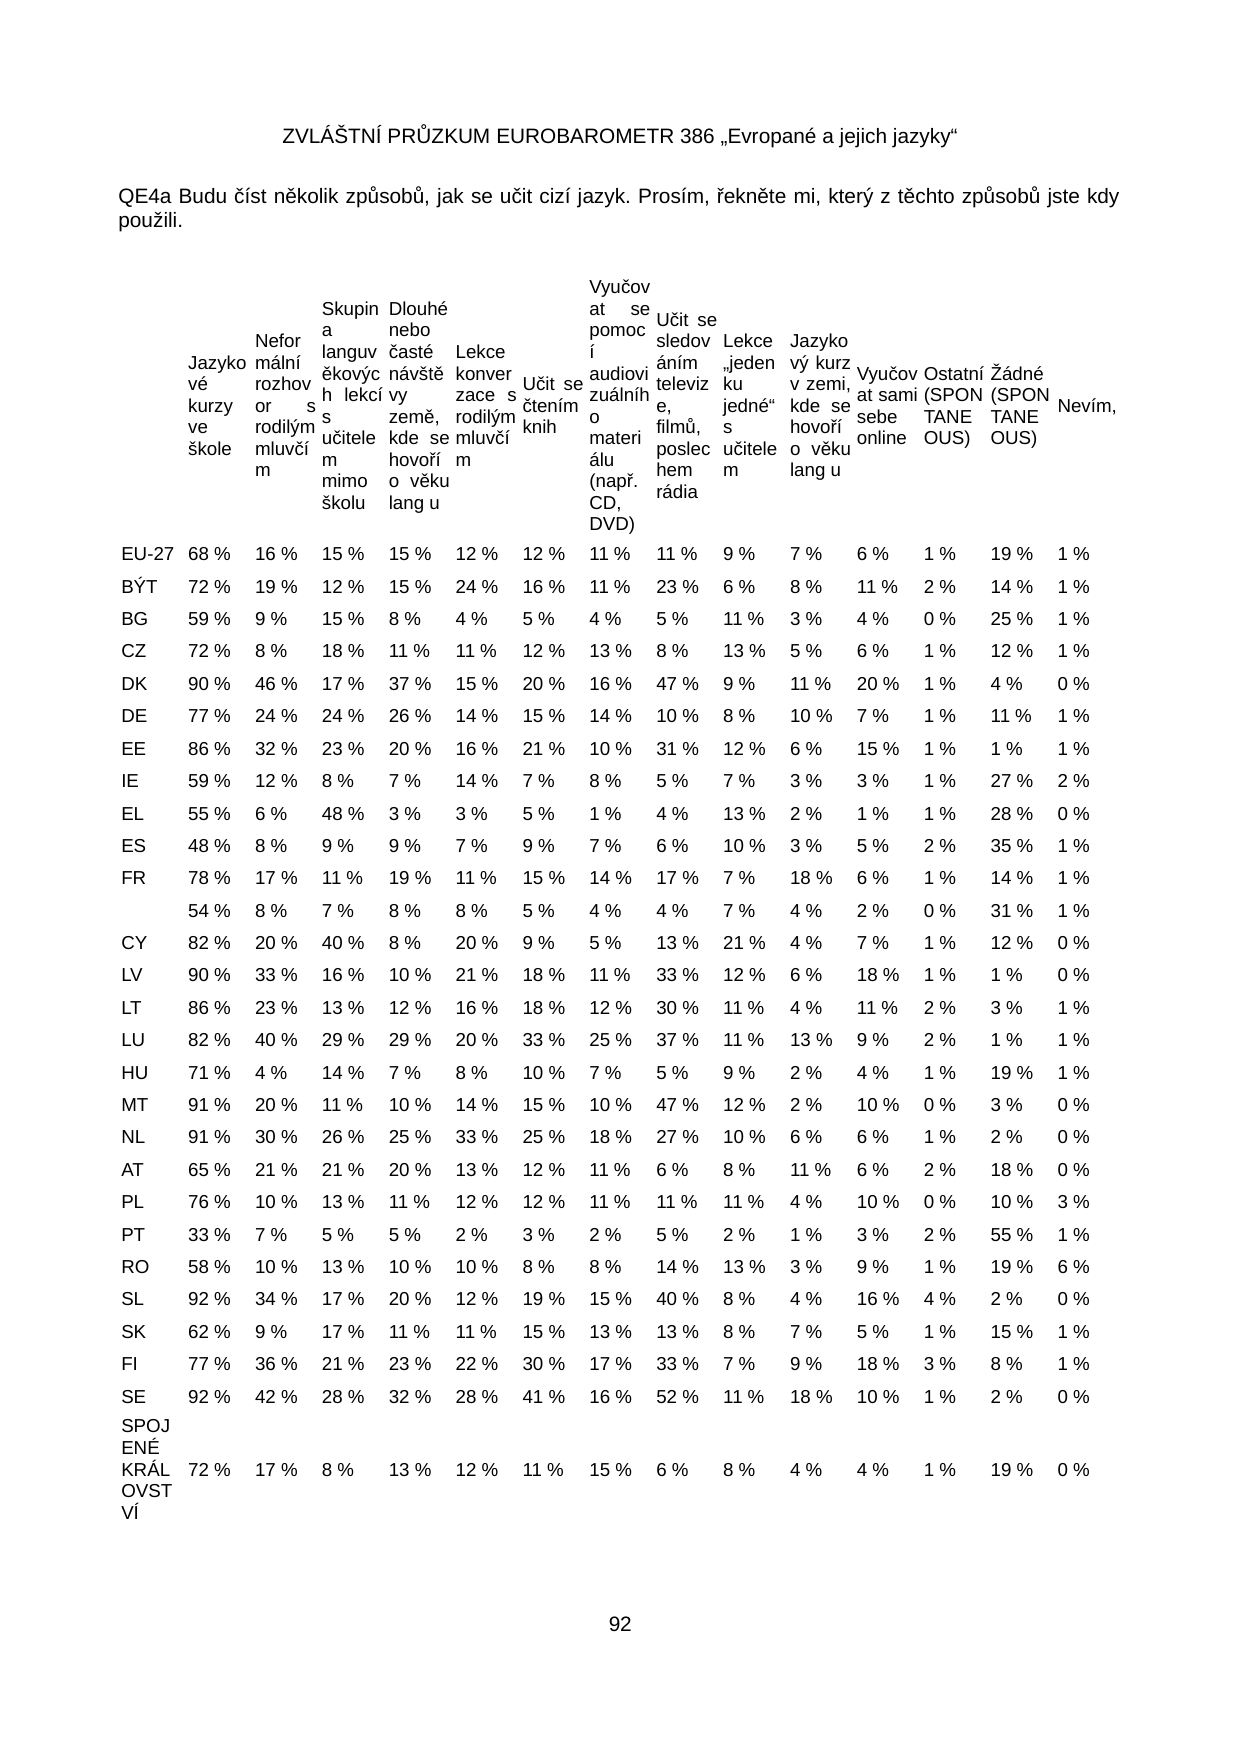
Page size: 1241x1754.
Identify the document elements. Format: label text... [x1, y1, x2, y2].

table_cell LT [118, 991, 185, 1024]
table_cell 0 % [1054, 797, 1121, 829]
table_cell 24 % [453, 570, 519, 602]
table_cell 13 % [586, 635, 653, 667]
table_cell 1 % [586, 797, 653, 829]
table_cell 40 % [252, 1024, 319, 1056]
table_cell 13 % [319, 1186, 386, 1218]
table_cell 12 % [519, 538, 586, 570]
table_cell 1 % [1054, 1218, 1121, 1250]
table_cell 15 % [519, 1315, 586, 1348]
table_cell 1 % [921, 765, 987, 797]
table_cell 13 % [720, 797, 787, 829]
table_cell 37 % [653, 1024, 720, 1056]
table_cell ES [118, 829, 185, 862]
table_cell 17 % [252, 1413, 319, 1526]
table_cell 8 % [252, 635, 319, 667]
table_cell 0 % [921, 603, 987, 635]
table_cell 9 % [787, 1348, 854, 1380]
table_cell 22 % [453, 1348, 519, 1380]
table_cell 12 % [453, 1283, 519, 1315]
table_cell SPOJENÉ KRÁLOVSTVÍ [118, 1413, 185, 1526]
table_cell 10 % [854, 1186, 921, 1218]
table_cell 8 % [453, 894, 519, 926]
table_cell 10 % [854, 1089, 921, 1121]
table_cell 77 % [185, 1348, 252, 1380]
table_cell 0 % [921, 894, 987, 926]
table_cell 21 % [319, 1153, 386, 1186]
table_cell 6 % [787, 959, 854, 991]
table_cell 19 % [988, 1250, 1054, 1283]
table_cell 4 % [586, 894, 653, 926]
table_cell 62 % [185, 1315, 252, 1348]
table_cell 11 % [386, 635, 452, 667]
table_cell 15 % [519, 1089, 586, 1121]
table_cell 20 % [252, 1089, 319, 1121]
table_cell 12 % [319, 570, 386, 602]
table_cell 19 % [988, 1413, 1054, 1526]
table_cell 6 % [854, 538, 921, 570]
table_cell 3 % [921, 1348, 987, 1380]
table_cell 7 % [720, 894, 787, 926]
table_cell 13 % [386, 1413, 452, 1526]
table_cell 1 % [854, 797, 921, 829]
table_cell 78 % [185, 862, 252, 894]
table_cell 3 % [787, 603, 854, 635]
table_cell 19 % [252, 570, 319, 602]
table_cell 6 % [653, 1413, 720, 1526]
table_cell 0 % [1054, 1283, 1121, 1315]
table_cell 48 % [319, 797, 386, 829]
table_cell 5 % [653, 603, 720, 635]
table_cell 7 % [519, 765, 586, 797]
table_cell 3 % [787, 765, 854, 797]
table_cell 72 % [185, 635, 252, 667]
table_cell 5 % [653, 1056, 720, 1088]
table_cell 14 % [988, 570, 1054, 602]
table_cell 1 % [988, 732, 1054, 764]
table_cell 2 % [921, 1153, 987, 1186]
table_cell EL [118, 797, 185, 829]
table_cell SL [118, 1283, 185, 1315]
table_cell 21 % [252, 1153, 319, 1186]
table_cell 8 % [453, 1056, 519, 1088]
table_cell 7 % [720, 862, 787, 894]
table_cell 10 % [386, 1089, 452, 1121]
table_cell 16 % [453, 732, 519, 764]
table_cell 4 % [653, 797, 720, 829]
table_cell 2 % [1054, 765, 1121, 797]
table_cell 72 % [185, 1413, 252, 1526]
table_cell 4 % [787, 1283, 854, 1315]
table_cell 1 % [1054, 1056, 1121, 1088]
table_cell SK [118, 1315, 185, 1348]
table_cell 28 % [319, 1380, 386, 1412]
table_cell 0 % [921, 1089, 987, 1121]
table_cell 31 % [653, 732, 720, 764]
table_cell 9 % [386, 829, 452, 862]
table_header Neformální rozhovor s rodilým mluvčím [252, 273, 319, 538]
table_header Učit se čtením knih [519, 273, 586, 538]
table_cell 2 % [787, 1089, 854, 1121]
table_cell 0 % [1054, 1380, 1121, 1412]
table_cell 48 % [185, 829, 252, 862]
table_cell 15 % [519, 862, 586, 894]
table_cell 26 % [319, 1121, 386, 1153]
table_cell 21 % [319, 1348, 386, 1380]
table_cell 8 % [988, 1348, 1054, 1380]
table_cell 0 % [1054, 1153, 1121, 1186]
table_header Žádné (SPONTANEOUS) [988, 273, 1054, 538]
table_cell 5 % [519, 894, 586, 926]
table_cell 0 % [1054, 1413, 1121, 1526]
table_cell 7 % [720, 765, 787, 797]
table_cell 91 % [185, 1089, 252, 1121]
table_cell LV [118, 959, 185, 991]
table_cell BG [118, 603, 185, 635]
table_cell 1 % [921, 538, 987, 570]
table_cell 7 % [319, 894, 386, 926]
table_header Jazykový kurz v zemi, kde se hovořío věku lang u [787, 273, 854, 538]
table_cell 7 % [720, 1348, 787, 1380]
table_cell 11 % [787, 1153, 854, 1186]
table_cell 32 % [386, 1380, 452, 1412]
table_cell 91 % [185, 1121, 252, 1153]
table_cell 18 % [787, 1380, 854, 1412]
table_cell 8 % [319, 1413, 386, 1526]
table_cell 15 % [586, 1413, 653, 1526]
table_cell 8 % [386, 603, 452, 635]
table_header Jazykové kurzy ve škole [185, 273, 252, 538]
table_cell 68 % [185, 538, 252, 570]
table_cell 72 % [185, 570, 252, 602]
table_cell 20 % [386, 1283, 452, 1315]
table_cell 10 % [386, 959, 452, 991]
table_cell 6 % [653, 829, 720, 862]
table_cell 8 % [386, 926, 452, 959]
table_header Dlouhé nebo časté návštěvy země, kde se hovořío věku lang u [386, 273, 452, 538]
table_cell 8 % [252, 829, 319, 862]
table_cell 7 % [386, 1056, 452, 1088]
table_cell 15 % [519, 700, 586, 732]
table_cell 27 % [988, 765, 1054, 797]
table_cell 13 % [453, 1153, 519, 1186]
table_cell 2 % [921, 991, 987, 1024]
table_cell DK [118, 667, 185, 700]
table_cell 1 % [921, 1315, 987, 1348]
table_cell 3 % [1054, 1186, 1121, 1218]
table_cell 42 % [252, 1380, 319, 1412]
table_cell 16 % [586, 667, 653, 700]
table_cell 16 % [586, 1380, 653, 1412]
table_cell 25 % [386, 1121, 452, 1153]
table_cell 34 % [252, 1283, 319, 1315]
table_cell 9 % [720, 1056, 787, 1088]
table_cell 6 % [854, 1121, 921, 1153]
table_cell 8 % [586, 765, 653, 797]
table_cell 54 % [185, 894, 252, 926]
table_cell 8 % [720, 1283, 787, 1315]
table_cell 0 % [1054, 1121, 1121, 1153]
table_cell 33 % [185, 1218, 252, 1250]
table_cell 4 % [453, 603, 519, 635]
table_cell 33 % [519, 1024, 586, 1056]
table_cell 7 % [586, 829, 653, 862]
table_cell 1 % [921, 1413, 987, 1526]
table_cell 7 % [787, 1315, 854, 1348]
table_header Učit se sledováním televize, filmů, poslechem rádia [653, 273, 720, 538]
table_cell 1 % [921, 926, 987, 959]
table_cell 11 % [453, 862, 519, 894]
table_cell 9 % [519, 926, 586, 959]
table_cell AT [118, 1153, 185, 1186]
table_cell 29 % [319, 1024, 386, 1056]
table_cell 12 % [252, 765, 319, 797]
table_cell 10 % [720, 1121, 787, 1153]
table_cell 19 % [519, 1283, 586, 1315]
table_cell 12 % [586, 991, 653, 1024]
table_cell 1 % [921, 1121, 987, 1153]
table_cell 17 % [252, 862, 319, 894]
table_cell 10 % [988, 1186, 1054, 1218]
table_cell 2 % [921, 1024, 987, 1056]
table_cell 86 % [185, 732, 252, 764]
table_cell 86 % [185, 991, 252, 1024]
table_cell 2 % [921, 570, 987, 602]
table_cell 16 % [854, 1283, 921, 1315]
table_cell 4 % [787, 991, 854, 1024]
table_cell 6 % [854, 635, 921, 667]
table_cell 14 % [453, 700, 519, 732]
table_cell 18 % [988, 1153, 1054, 1186]
table_cell 17 % [653, 862, 720, 894]
table_cell 5 % [653, 1218, 720, 1250]
table_cell 8 % [720, 1153, 787, 1186]
table_cell 0 % [921, 1186, 987, 1218]
table_cell 0 % [1054, 926, 1121, 959]
table_cell 90 % [185, 959, 252, 991]
table_cell 1 % [921, 862, 987, 894]
table_cell 12 % [519, 1186, 586, 1218]
table_cell 26 % [386, 700, 452, 732]
table_header Lekce konverzace s rodilým mluvčím [453, 273, 519, 538]
table_cell 14 % [988, 862, 1054, 894]
table_cell 15 % [453, 667, 519, 700]
table_cell 1 % [1054, 603, 1121, 635]
table_cell 14 % [319, 1056, 386, 1088]
table_cell 12 % [453, 1413, 519, 1526]
table_cell 25 % [586, 1024, 653, 1056]
table_cell 33 % [653, 1348, 720, 1380]
table_cell 30 % [653, 991, 720, 1024]
table_cell 92 % [185, 1283, 252, 1315]
table_cell 7 % [787, 538, 854, 570]
table_cell 0 % [1054, 959, 1121, 991]
table_cell 10 % [787, 700, 854, 732]
table_cell 23 % [386, 1348, 452, 1380]
table_cell FI [118, 1348, 185, 1380]
table_cell LU [118, 1024, 185, 1056]
table_cell 6 % [653, 1153, 720, 1186]
table_cell 18 % [519, 991, 586, 1024]
table_cell 11 % [854, 570, 921, 602]
table_cell 4 % [787, 1186, 854, 1218]
table_cell 15 % [854, 732, 921, 764]
table_cell 3 % [988, 991, 1054, 1024]
table_cell 4 % [586, 603, 653, 635]
table_cell 5 % [854, 1315, 921, 1348]
table_cell 10 % [854, 1380, 921, 1412]
table_cell 11 % [854, 991, 921, 1024]
table_cell 1 % [1054, 829, 1121, 862]
table_cell 4 % [252, 1056, 319, 1088]
table_cell 4 % [653, 894, 720, 926]
table_cell 20 % [453, 1024, 519, 1056]
table_cell 40 % [319, 926, 386, 959]
table_cell 20 % [453, 926, 519, 959]
table_cell 11 % [720, 1186, 787, 1218]
table_cell 11 % [453, 1315, 519, 1348]
table_cell 25 % [519, 1121, 586, 1153]
table_cell RO [118, 1250, 185, 1283]
table_cell 2 % [988, 1380, 1054, 1412]
table_cell 18 % [787, 862, 854, 894]
table_cell HU [118, 1056, 185, 1088]
table_cell 27 % [653, 1121, 720, 1153]
table_cell 11 % [319, 862, 386, 894]
table_cell 1 % [787, 1218, 854, 1250]
table_cell 8 % [653, 635, 720, 667]
table_cell 52 % [653, 1380, 720, 1412]
table_cell 19 % [386, 862, 452, 894]
table_cell 0 % [1054, 667, 1121, 700]
table_cell 3 % [386, 797, 452, 829]
table_cell 13 % [653, 926, 720, 959]
table_cell 4 % [988, 667, 1054, 700]
table_cell 28 % [453, 1380, 519, 1412]
table_cell 3 % [453, 797, 519, 829]
table_cell EE [118, 732, 185, 764]
table_cell 1 % [921, 797, 987, 829]
table_cell 12 % [988, 635, 1054, 667]
table_cell 19 % [988, 1056, 1054, 1088]
table_cell 58 % [185, 1250, 252, 1283]
table_cell 10 % [386, 1250, 452, 1283]
table_cell 6 % [252, 797, 319, 829]
table_cell 17 % [319, 1283, 386, 1315]
table_cell 47 % [653, 1089, 720, 1121]
table_cell 2 % [854, 894, 921, 926]
table_cell 40 % [653, 1283, 720, 1315]
table_cell 2 % [921, 1218, 987, 1250]
table_cell 18 % [854, 959, 921, 991]
table_cell 14 % [453, 765, 519, 797]
table_cell 20 % [519, 667, 586, 700]
table_cell 41 % [519, 1380, 586, 1412]
table_cell 9 % [319, 829, 386, 862]
table_cell 15 % [319, 603, 386, 635]
table_cell 0 % [1054, 1089, 1121, 1121]
table_cell IE [118, 765, 185, 797]
table_cell 1 % [1054, 862, 1121, 894]
table_cell 4 % [787, 926, 854, 959]
table_cell 7 % [252, 1218, 319, 1250]
table_cell 5 % [386, 1218, 452, 1250]
table_cell 13 % [653, 1315, 720, 1348]
table_cell 20 % [252, 926, 319, 959]
table_cell 11 % [519, 1413, 586, 1526]
table_cell 1 % [921, 1380, 987, 1412]
table_cell 1 % [1054, 1024, 1121, 1056]
table_cell 8 % [386, 894, 452, 926]
table_cell 24 % [319, 700, 386, 732]
table_cell 7 % [386, 765, 452, 797]
table_cell 12 % [453, 1186, 519, 1218]
table_cell 82 % [185, 926, 252, 959]
table_cell 11 % [988, 700, 1054, 732]
table_cell 1 % [921, 667, 987, 700]
table_cell 29 % [386, 1024, 452, 1056]
table_cell 18 % [854, 1348, 921, 1380]
table_cell 10 % [653, 700, 720, 732]
table_cell DE [118, 700, 185, 732]
table_cell 2 % [586, 1218, 653, 1250]
table_cell 18 % [586, 1121, 653, 1153]
table_cell 6 % [854, 1153, 921, 1186]
table_cell 8 % [519, 1250, 586, 1283]
table_cell 4 % [854, 1413, 921, 1526]
table_cell 1 % [1054, 635, 1121, 667]
table_cell 16 % [519, 570, 586, 602]
table_cell 28 % [988, 797, 1054, 829]
table_cell 14 % [586, 862, 653, 894]
table_cell 23 % [319, 732, 386, 764]
table_cell 11 % [653, 538, 720, 570]
table_cell 20 % [386, 1153, 452, 1186]
table_header Vyučovat sami sebe online [854, 273, 921, 538]
table_cell 12 % [519, 1153, 586, 1186]
table_cell 30 % [519, 1348, 586, 1380]
table_cell 2 % [988, 1283, 1054, 1315]
table_cell 8 % [720, 1315, 787, 1348]
table_cell 6 % [1054, 1250, 1121, 1283]
table_cell 16 % [453, 991, 519, 1024]
table_cell 1 % [921, 700, 987, 732]
table_cell 92 % [185, 1380, 252, 1412]
table_cell 82 % [185, 1024, 252, 1056]
table_header Skupina languvěkových lekcí s učitelem mimo školu [319, 273, 386, 538]
table_cell 4 % [787, 1413, 854, 1526]
table_cell 11 % [586, 1153, 653, 1186]
table_cell 6 % [787, 1121, 854, 1153]
table_cell 3 % [854, 765, 921, 797]
table_cell 17 % [586, 1348, 653, 1380]
table_cell 15 % [386, 538, 452, 570]
table_cell EU-27 [118, 538, 185, 570]
table_cell 23 % [252, 991, 319, 1024]
table_cell 23 % [653, 570, 720, 602]
table_header [118, 273, 185, 538]
table_header Vyučovat se pomocí audiovizuálního materiálu (např. CD, DVD) [586, 273, 653, 538]
table_cell 14 % [453, 1089, 519, 1121]
table_cell BÝT [118, 570, 185, 602]
table_cell 1 % [1054, 894, 1121, 926]
table_cell 11 % [586, 959, 653, 991]
table_cell 4 % [854, 603, 921, 635]
table_cell 71 % [185, 1056, 252, 1088]
table_cell 3 % [787, 829, 854, 862]
table_cell 2 % [988, 1121, 1054, 1153]
table_cell 20 % [386, 732, 452, 764]
table_cell 8 % [252, 894, 319, 926]
table_cell 1 % [921, 959, 987, 991]
table_cell 7 % [453, 829, 519, 862]
table_cell 46 % [252, 667, 319, 700]
table_cell 13 % [319, 991, 386, 1024]
table_cell 21 % [720, 926, 787, 959]
table_cell 21 % [453, 959, 519, 991]
table_cell 32 % [252, 732, 319, 764]
table_cell 76 % [185, 1186, 252, 1218]
table_cell 2 % [787, 1056, 854, 1088]
table_cell 15 % [988, 1315, 1054, 1348]
table_cell 6 % [854, 862, 921, 894]
table_cell 10 % [720, 829, 787, 862]
table_cell 13 % [720, 635, 787, 667]
table_cell 9 % [252, 603, 319, 635]
table_cell 15 % [586, 1283, 653, 1315]
table_cell 12 % [720, 959, 787, 991]
table_cell 21 % [519, 732, 586, 764]
table_cell 12 % [720, 732, 787, 764]
table_cell 14 % [586, 700, 653, 732]
table_cell 14 % [653, 1250, 720, 1283]
table_cell 1 % [921, 1250, 987, 1283]
table_cell 12 % [988, 926, 1054, 959]
table_cell NL [118, 1121, 185, 1153]
table_cell 11 % [787, 667, 854, 700]
table_cell 47 % [653, 667, 720, 700]
table_cell 5 % [586, 926, 653, 959]
table_cell 19 % [988, 538, 1054, 570]
table_cell 4 % [787, 894, 854, 926]
table_header Ostatní (SPONTANEOUS) [921, 273, 987, 538]
table_cell 33 % [653, 959, 720, 991]
table_cell 24 % [252, 700, 319, 732]
table_cell 11 % [720, 603, 787, 635]
table_cell CY [118, 926, 185, 959]
table_cell 1 % [1054, 1348, 1121, 1380]
table_header Lekce „jeden ku jedné“ s učitelem [720, 273, 787, 538]
table_cell 31 % [988, 894, 1054, 926]
table_cell 15 % [386, 570, 452, 602]
table_cell 11 % [586, 1186, 653, 1218]
table_cell 12 % [386, 991, 452, 1024]
table_cell 59 % [185, 765, 252, 797]
table_cell 12 % [453, 538, 519, 570]
table_cell 5 % [519, 797, 586, 829]
table_cell 5 % [519, 603, 586, 635]
table_cell 1 % [988, 1024, 1054, 1056]
table_cell 18 % [519, 959, 586, 991]
table_cell 30 % [252, 1121, 319, 1153]
table_cell 11 % [720, 1380, 787, 1412]
table_cell 8 % [787, 570, 854, 602]
table_cell 9 % [854, 1024, 921, 1056]
table_cell 8 % [720, 1413, 787, 1526]
table_cell 11 % [720, 991, 787, 1024]
table_cell 10 % [252, 1186, 319, 1218]
table_cell 1 % [988, 959, 1054, 991]
table_cell 59 % [185, 603, 252, 635]
table_cell 11 % [386, 1315, 452, 1348]
table_cell 20 % [854, 667, 921, 700]
table_cell 11 % [653, 1186, 720, 1218]
table_cell 12 % [720, 1089, 787, 1121]
table_cell 8 % [586, 1250, 653, 1283]
table_cell 4 % [854, 1056, 921, 1088]
table_cell 11 % [586, 570, 653, 602]
table_cell 10 % [453, 1250, 519, 1283]
table_cell 5 % [319, 1218, 386, 1250]
table_cell 7 % [586, 1056, 653, 1088]
table_cell 8 % [720, 700, 787, 732]
table_cell 13 % [787, 1024, 854, 1056]
table_cell 16 % [252, 538, 319, 570]
table_cell 3 % [988, 1089, 1054, 1121]
table_cell 9 % [252, 1315, 319, 1348]
table_cell 5 % [787, 635, 854, 667]
table_cell 11 % [720, 1024, 787, 1056]
table_cell 55 % [988, 1218, 1054, 1250]
table_cell PL [118, 1186, 185, 1218]
table_cell 1 % [921, 635, 987, 667]
table_cell 18 % [319, 635, 386, 667]
table_cell 2 % [720, 1218, 787, 1250]
table_cell 1 % [1054, 538, 1121, 570]
table_cell 1 % [1054, 570, 1121, 602]
table_cell 1 % [921, 732, 987, 764]
table_cell 10 % [586, 732, 653, 764]
table_cell 13 % [319, 1250, 386, 1283]
table_cell 10 % [252, 1250, 319, 1283]
table_cell 1 % [1054, 1315, 1121, 1348]
table_cell CZ [118, 635, 185, 667]
table_cell 33 % [453, 1121, 519, 1153]
table_cell 1 % [1054, 732, 1121, 764]
table_cell 4 % [921, 1283, 987, 1315]
table_cell 1 % [1054, 991, 1121, 1024]
table_cell 9 % [720, 538, 787, 570]
table_cell 1 % [1054, 700, 1121, 732]
text QE4a Budu číst několik způsobů, jak se učit cizí jazyk. Prosím, řekněte mi, který z těchto způsobů jste kdy použili. [118, 183, 1122, 231]
table_cell 17 % [319, 667, 386, 700]
table_cell 36 % [252, 1348, 319, 1380]
table_cell 15 % [319, 538, 386, 570]
table_cell 8 % [319, 765, 386, 797]
table_cell 6 % [720, 570, 787, 602]
table_cell 3 % [519, 1218, 586, 1250]
table_cell 65 % [185, 1153, 252, 1186]
table_cell 3 % [787, 1250, 854, 1283]
table_cell 2 % [787, 797, 854, 829]
table_cell 11 % [453, 635, 519, 667]
table_cell 9 % [519, 829, 586, 862]
table_cell 12 % [519, 635, 586, 667]
table_cell 33 % [252, 959, 319, 991]
table_cell 1 % [921, 1056, 987, 1088]
table_cell 13 % [586, 1315, 653, 1348]
table_cell 77 % [185, 700, 252, 732]
table_cell MT [118, 1089, 185, 1121]
table_cell 2 % [921, 829, 987, 862]
table_cell 7 % [854, 926, 921, 959]
table_cell 25 % [988, 603, 1054, 635]
table_cell 35 % [988, 829, 1054, 862]
table_cell 10 % [586, 1089, 653, 1121]
table_cell 5 % [854, 829, 921, 862]
table_cell 90 % [185, 667, 252, 700]
table_cell 6 % [787, 732, 854, 764]
table_cell SE [118, 1380, 185, 1412]
table_cell 2 % [453, 1218, 519, 1250]
table_cell 11 % [586, 538, 653, 570]
table_cell 7 % [854, 700, 921, 732]
table_cell 16 % [319, 959, 386, 991]
table_header Nevím, [1054, 273, 1121, 538]
table_cell 3 % [854, 1218, 921, 1250]
table_cell 55 % [185, 797, 252, 829]
table_cell 9 % [720, 667, 787, 700]
table_cell 10 % [519, 1056, 586, 1088]
table_cell [118, 894, 185, 926]
table_cell 5 % [653, 765, 720, 797]
table_cell 13 % [720, 1250, 787, 1283]
table_cell PT [118, 1218, 185, 1250]
table_cell FR [118, 862, 185, 894]
table_cell 9 % [854, 1250, 921, 1283]
table_cell 11 % [319, 1089, 386, 1121]
table_cell 17 % [319, 1315, 386, 1348]
table_cell 11 % [386, 1186, 452, 1218]
table_cell 37 % [386, 667, 452, 700]
